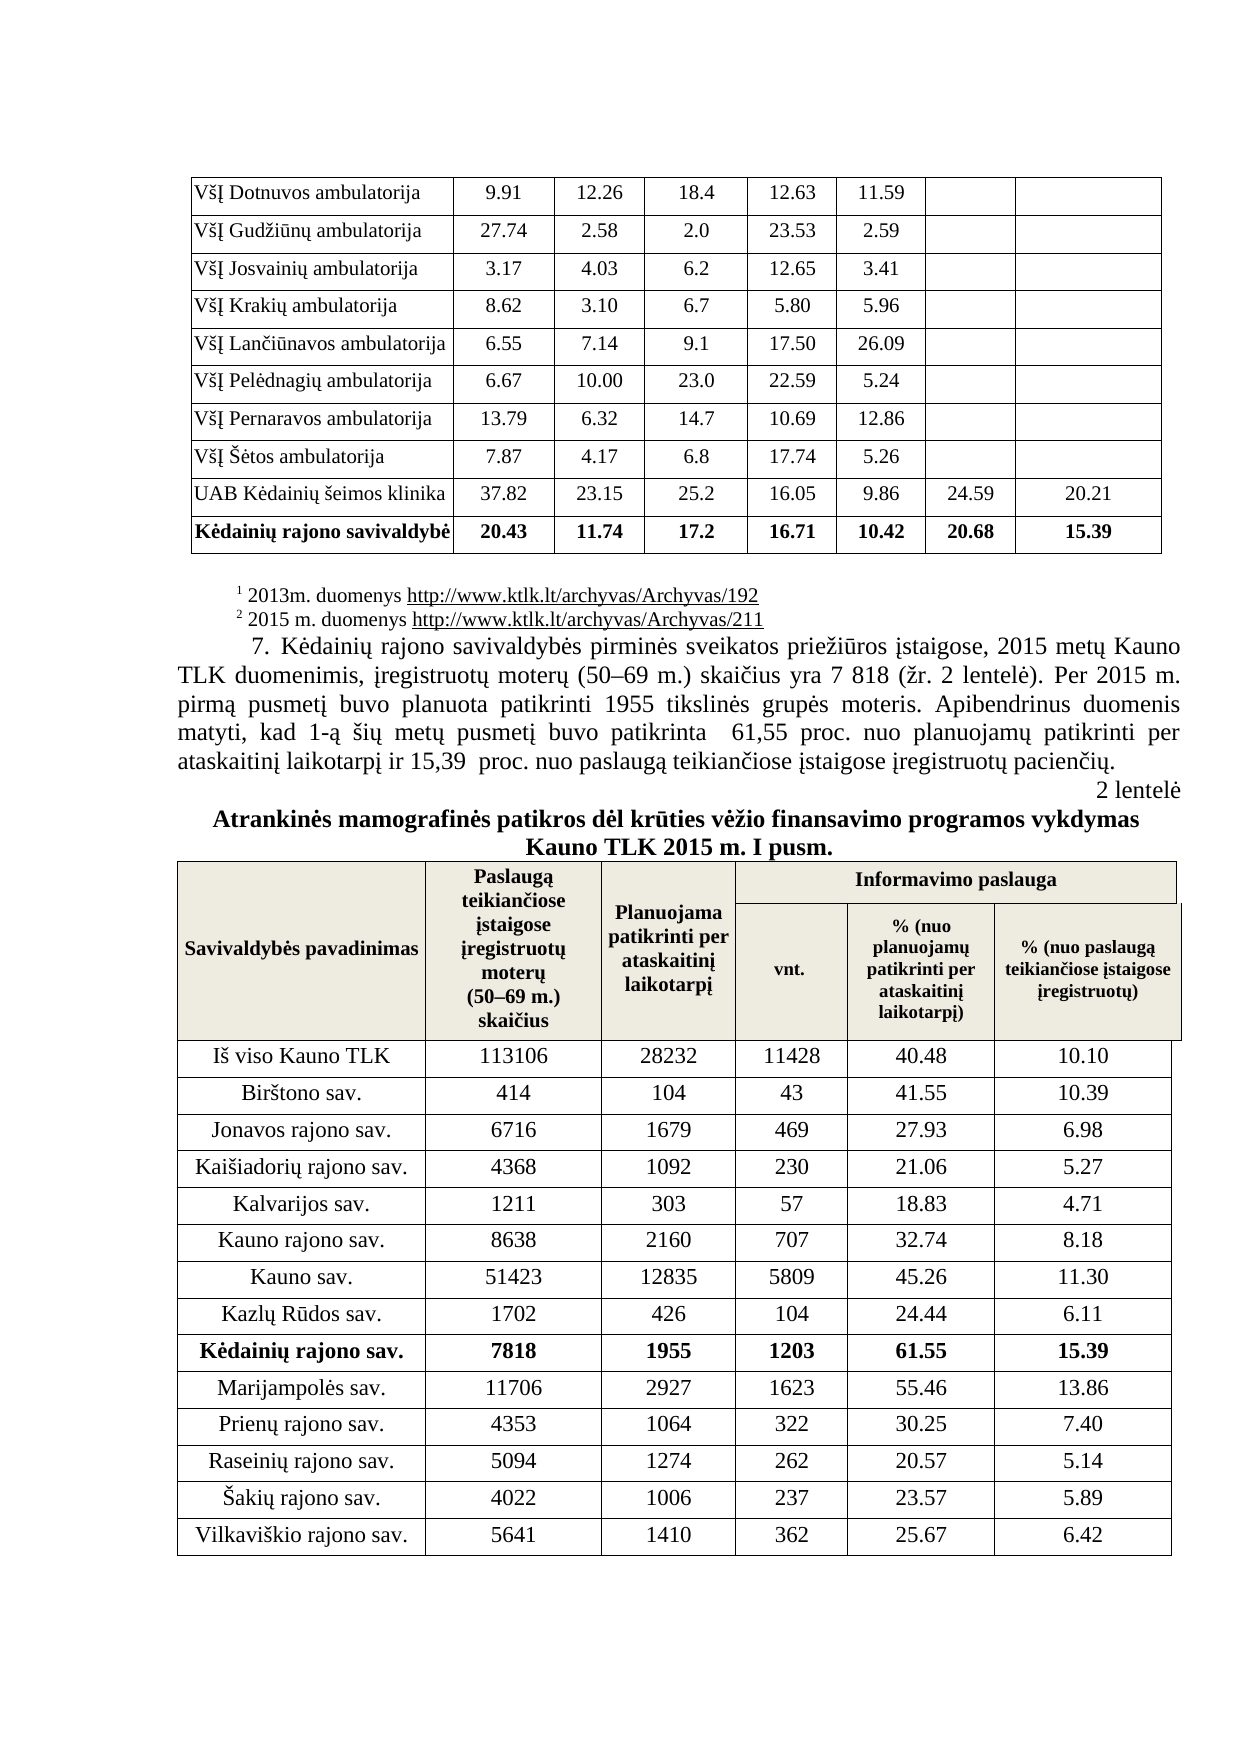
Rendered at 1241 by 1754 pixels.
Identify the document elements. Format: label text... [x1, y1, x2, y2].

table_cell 3.10 [555, 291, 644, 328]
table_cell [1162, 253, 1167, 290]
table_cell [1172, 1518, 1176, 1555]
table_cell [1162, 478, 1167, 516]
table_cell 4.03 [555, 254, 644, 290]
text Atrankinės mamografinės patikros dėl krūties vėžio finansavimo programos vykdymas Kauno TLK 2015 m. I pusm. [177, 804, 1181, 861]
table_cell [926, 254, 1015, 290]
table_cell 10.42 [837, 517, 925, 553]
table_cell Prienų rajono sav. [178, 1409, 425, 1444]
table_cell 22.59 [748, 366, 836, 403]
table_cell [1176, 1445, 1181, 1481]
table_cell 6.11 [995, 1299, 1171, 1334]
table_cell [1172, 1187, 1176, 1224]
table_cell 1064 [602, 1409, 735, 1444]
table_cell 16.71 [748, 517, 836, 553]
table_cell [1172, 1408, 1176, 1444]
table_cell 4.17 [555, 441, 644, 478]
table_cell [1176, 1224, 1181, 1261]
table_cell [1172, 1077, 1176, 1113]
table_cell 11.59 [837, 178, 925, 215]
table_cell Kazlų Rūdos sav. [178, 1299, 425, 1334]
table_cell [1176, 1114, 1181, 1150]
table_cell 5641 [426, 1519, 601, 1555]
table_cell [926, 441, 1015, 478]
table_cell 1203 [736, 1335, 847, 1371]
table_cell 3.41 [837, 254, 925, 290]
table_cell 20.43 [454, 517, 554, 553]
table_cell [1176, 1298, 1181, 1334]
table_cell 5.96 [837, 291, 925, 328]
table_cell [1016, 178, 1161, 215]
table_cell 12.63 [748, 178, 836, 215]
table_cell 6.42 [995, 1519, 1171, 1555]
table_cell Kalvarijos sav. [178, 1188, 425, 1224]
table_cell [1172, 1041, 1176, 1077]
table_cell [1176, 1481, 1181, 1518]
table_cell 8638 [426, 1225, 601, 1261]
table_cell 5809 [736, 1262, 847, 1297]
table_cell [1172, 1150, 1176, 1187]
table_header Paslaugą teikiančiose įstaigose įregistruotų moterų (50–69 m.) skaičius [426, 862, 601, 1040]
table_cell [1176, 1408, 1181, 1444]
table_cell 1092 [602, 1151, 735, 1187]
table_header Informavimo paslauga [736, 862, 1176, 903]
text 1 2013m. duomenys http://www.ktlk.lt/archyvas/Archyvas/192 [236, 583, 1181, 607]
table_cell 11.30 [995, 1262, 1171, 1297]
table_cell 6.8 [645, 441, 747, 478]
table_cell 8.18 [995, 1225, 1171, 1261]
table_cell 20.68 [926, 517, 1015, 553]
table_cell 1211 [426, 1188, 601, 1224]
table_cell [1016, 366, 1161, 403]
table_cell [1162, 365, 1167, 403]
table_cell 20.57 [848, 1446, 994, 1481]
table_cell 43 [736, 1078, 847, 1113]
table_cell 2160 [602, 1225, 735, 1261]
table_cell 17.50 [748, 329, 836, 365]
table_cell [1016, 291, 1161, 328]
table_cell 8.62 [454, 291, 554, 328]
table_cell 17.2 [645, 517, 747, 553]
table_cell 5.14 [995, 1446, 1171, 1481]
table_cell 3.17 [454, 254, 554, 290]
table_cell 2.0 [645, 216, 747, 252]
table_cell % (nuo paslaugą teikiančiose įstaigose įregistruotų) [995, 903, 1181, 1040]
table_cell 55.46 [848, 1372, 994, 1408]
table_cell 104 [736, 1299, 847, 1334]
table_cell 1702 [426, 1299, 601, 1334]
table_cell 12.65 [748, 254, 836, 290]
table_cell 5.80 [748, 291, 836, 328]
table_cell 2.59 [837, 216, 925, 252]
table_cell [1172, 1261, 1176, 1297]
table_cell [1172, 1481, 1176, 1518]
table_cell 26.09 [837, 329, 925, 365]
table_cell 7818 [426, 1335, 601, 1371]
table_cell 362 [736, 1519, 847, 1555]
table_cell [1162, 215, 1167, 252]
table_cell % (nuo planuojamų patikrinti per ataskaitinį laikotarpį) [848, 904, 994, 1040]
table_cell 469 [736, 1115, 847, 1150]
table_cell 5.27 [995, 1151, 1171, 1187]
table_cell Kaišiadorių rajono sav. [178, 1151, 425, 1187]
table_cell UAB Kėdainių šeimos klinika [192, 479, 453, 516]
table_cell 5.24 [837, 366, 925, 403]
table_cell 27.93 [848, 1115, 994, 1150]
table_cell [1016, 216, 1161, 252]
table_cell 1006 [602, 1482, 735, 1518]
table_cell [1172, 1224, 1176, 1261]
table_cell 15.39 [995, 1335, 1171, 1371]
table_cell 10.10 [995, 1041, 1171, 1077]
table_cell [1016, 254, 1161, 290]
table_cell 12835 [602, 1262, 735, 1297]
table_cell VšĮ Šėtos ambulatorija [192, 441, 453, 478]
table_cell 2.58 [555, 216, 644, 252]
table_cell 18.83 [848, 1188, 994, 1224]
table_cell 1679 [602, 1115, 735, 1150]
table_cell 23.15 [555, 479, 644, 516]
table_cell 1410 [602, 1519, 735, 1555]
table_cell [1176, 1187, 1181, 1224]
table_cell 51423 [426, 1262, 601, 1297]
table_cell Raseinių rajono sav. [178, 1446, 425, 1481]
table_cell 25.67 [848, 1519, 994, 1555]
table_cell [1176, 1261, 1181, 1297]
table_cell 30.25 [848, 1409, 994, 1444]
table_cell [926, 329, 1015, 365]
table_cell 1955 [602, 1335, 735, 1371]
table_header Planuojama patikrinti per ataskaitinį laikotarpį [602, 862, 735, 1040]
table_cell Šakių rajono sav. [178, 1482, 425, 1518]
table_cell [1162, 440, 1167, 478]
table_cell Kėdainių rajono sav. [178, 1335, 425, 1371]
table_cell 9.91 [454, 178, 554, 215]
table_cell 6.7 [645, 291, 747, 328]
table_cell 262 [736, 1446, 847, 1481]
table_cell 4368 [426, 1151, 601, 1187]
table_cell Marijampolės sav. [178, 1372, 425, 1408]
table_cell 6.67 [454, 366, 554, 403]
table_cell 5.89 [995, 1482, 1171, 1518]
table_cell 16.05 [748, 479, 836, 516]
table_cell 414 [426, 1078, 601, 1113]
table_cell 18.4 [645, 178, 747, 215]
table_cell 426 [602, 1299, 735, 1334]
table_cell 7.87 [454, 441, 554, 478]
table_cell [1172, 1445, 1176, 1481]
text 2 2015 m. duomenys http://www.ktlk.lt/archyvas/Archyvas/211 [236, 607, 1181, 631]
table_cell 32.74 [848, 1225, 994, 1261]
table_cell 25.2 [645, 479, 747, 516]
table_cell [1176, 1334, 1181, 1371]
table_cell [1162, 328, 1167, 365]
table_cell 6.98 [995, 1115, 1171, 1150]
table_cell 237 [736, 1482, 847, 1518]
table_cell 10.39 [995, 1078, 1171, 1113]
table_cell [1162, 516, 1167, 553]
table_cell 11.74 [555, 517, 644, 553]
table_cell [1162, 290, 1167, 328]
text 2 lentelė [177, 775, 1181, 804]
table_cell 13.79 [454, 404, 554, 440]
table_cell [926, 404, 1015, 440]
table_cell 21.06 [848, 1151, 994, 1187]
table_cell 41.55 [848, 1078, 994, 1113]
table_cell 61.55 [848, 1335, 994, 1371]
table_cell Vilkaviškio rajono sav. [178, 1519, 425, 1555]
table_cell [1172, 1334, 1176, 1371]
table_cell 23.53 [748, 216, 836, 252]
table_cell [1172, 1114, 1176, 1150]
table_cell 104 [602, 1078, 735, 1113]
table_cell 6716 [426, 1115, 601, 1150]
table_cell [1162, 177, 1167, 215]
table_cell [1176, 1077, 1181, 1113]
table_cell VšĮ Gudžiūnų ambulatorija [192, 216, 453, 252]
table_cell 20.21 [1016, 479, 1161, 516]
table_cell VšĮ Pelėdnagių ambulatorija [192, 366, 453, 403]
table_header Savivaldybės pavadinimas [178, 862, 425, 1040]
table_cell 1623 [736, 1372, 847, 1408]
table_cell 5094 [426, 1446, 601, 1481]
table_cell 11428 [736, 1041, 847, 1077]
table_cell 37.82 [454, 479, 554, 516]
table_cell Jonavos rajono sav. [178, 1115, 425, 1150]
table_cell 23.0 [645, 366, 747, 403]
table_cell 230 [736, 1151, 847, 1187]
table_cell 113106 [426, 1041, 601, 1077]
table_cell [1162, 403, 1167, 440]
table_cell 4353 [426, 1409, 601, 1444]
table_cell [926, 216, 1015, 252]
table_cell 6.2 [645, 254, 747, 290]
table_cell Iš viso Kauno TLK [178, 1041, 425, 1077]
table_cell 13.86 [995, 1372, 1171, 1408]
table_cell 5.26 [837, 441, 925, 478]
table_cell [1172, 1298, 1176, 1334]
table_cell [1176, 1150, 1181, 1187]
table_cell 40.48 [848, 1041, 994, 1077]
table_cell [1016, 404, 1161, 440]
table_cell [1016, 329, 1161, 365]
table_cell 10.69 [748, 404, 836, 440]
table_cell 6.32 [555, 404, 644, 440]
table_cell [926, 178, 1015, 215]
table_cell 4022 [426, 1482, 601, 1518]
text 7. Kėdainių rajono savivaldybės pirminės sveikatos priežiūros įstaigose, 2015 metų Kauno TLK duomenimis, įregistruotų moterų (50–69 m.) skaičius yra 7 818 (žr. 2 lentelė). Per 2015 m. pirmą pusmetį buvo planuota patikrinti 1955 tikslinės grupės moteris. Apibendrinus duomenis matyti, kad 1-ą šių metų pusmetį buvo patikrinta 61,55 proc. nuo planuojamų patikrinti per ataskaitinį laikotarpį ir 15,39 proc. nuo paslaugą teikiančiose įstaigose įregistruotų pacienčių. [177, 631, 1181, 775]
table_cell 4.71 [995, 1188, 1171, 1224]
table_cell 28232 [602, 1041, 735, 1077]
table_cell 322 [736, 1409, 847, 1444]
table_cell Kėdainių rajono savivaldybė [192, 517, 453, 553]
table_cell [1176, 1371, 1181, 1408]
table_cell 12.86 [837, 404, 925, 440]
table_cell VšĮ Pernaravos ambulatorija [192, 404, 453, 440]
table_cell VšĮ Lančiūnavos ambulatorija [192, 329, 453, 365]
table_cell Kauno rajono sav. [178, 1225, 425, 1261]
table_cell VšĮ Krakių ambulatorija [192, 291, 453, 328]
table_cell [926, 366, 1015, 403]
table_cell [1176, 1518, 1181, 1555]
table_cell 10.00 [555, 366, 644, 403]
table_cell [1176, 1041, 1181, 1077]
table_cell 27.74 [454, 216, 554, 252]
table_cell vnt. [736, 904, 847, 1040]
table_cell 9.86 [837, 479, 925, 516]
table_cell 24.59 [926, 479, 1015, 516]
table_cell 14.7 [645, 404, 747, 440]
table_cell 707 [736, 1225, 847, 1261]
table_cell 24.44 [848, 1299, 994, 1334]
table_cell VšĮ Josvainių ambulatorija [192, 254, 453, 290]
table_cell 9.1 [645, 329, 747, 365]
table_cell 1274 [602, 1446, 735, 1481]
table_cell 7.14 [555, 329, 644, 365]
table_cell 303 [602, 1188, 735, 1224]
table_cell 7.40 [995, 1409, 1171, 1444]
table_cell 11706 [426, 1372, 601, 1408]
table_cell 45.26 [848, 1262, 994, 1297]
table_cell 6.55 [454, 329, 554, 365]
table_cell 2927 [602, 1372, 735, 1408]
table_cell [1016, 441, 1161, 478]
table_cell 57 [736, 1188, 847, 1224]
table_cell 15.39 [1016, 517, 1161, 553]
table_cell Birštono sav. [178, 1078, 425, 1113]
table_cell VšĮ Dotnuvos ambulatorija [192, 178, 453, 215]
table_cell [926, 291, 1015, 328]
table_cell 17.74 [748, 441, 836, 478]
table_cell 23.57 [848, 1482, 994, 1518]
table_cell 12.26 [555, 178, 644, 215]
table_cell [1172, 1371, 1176, 1408]
table_header [1177, 861, 1181, 903]
table_cell Kauno sav. [178, 1262, 425, 1297]
